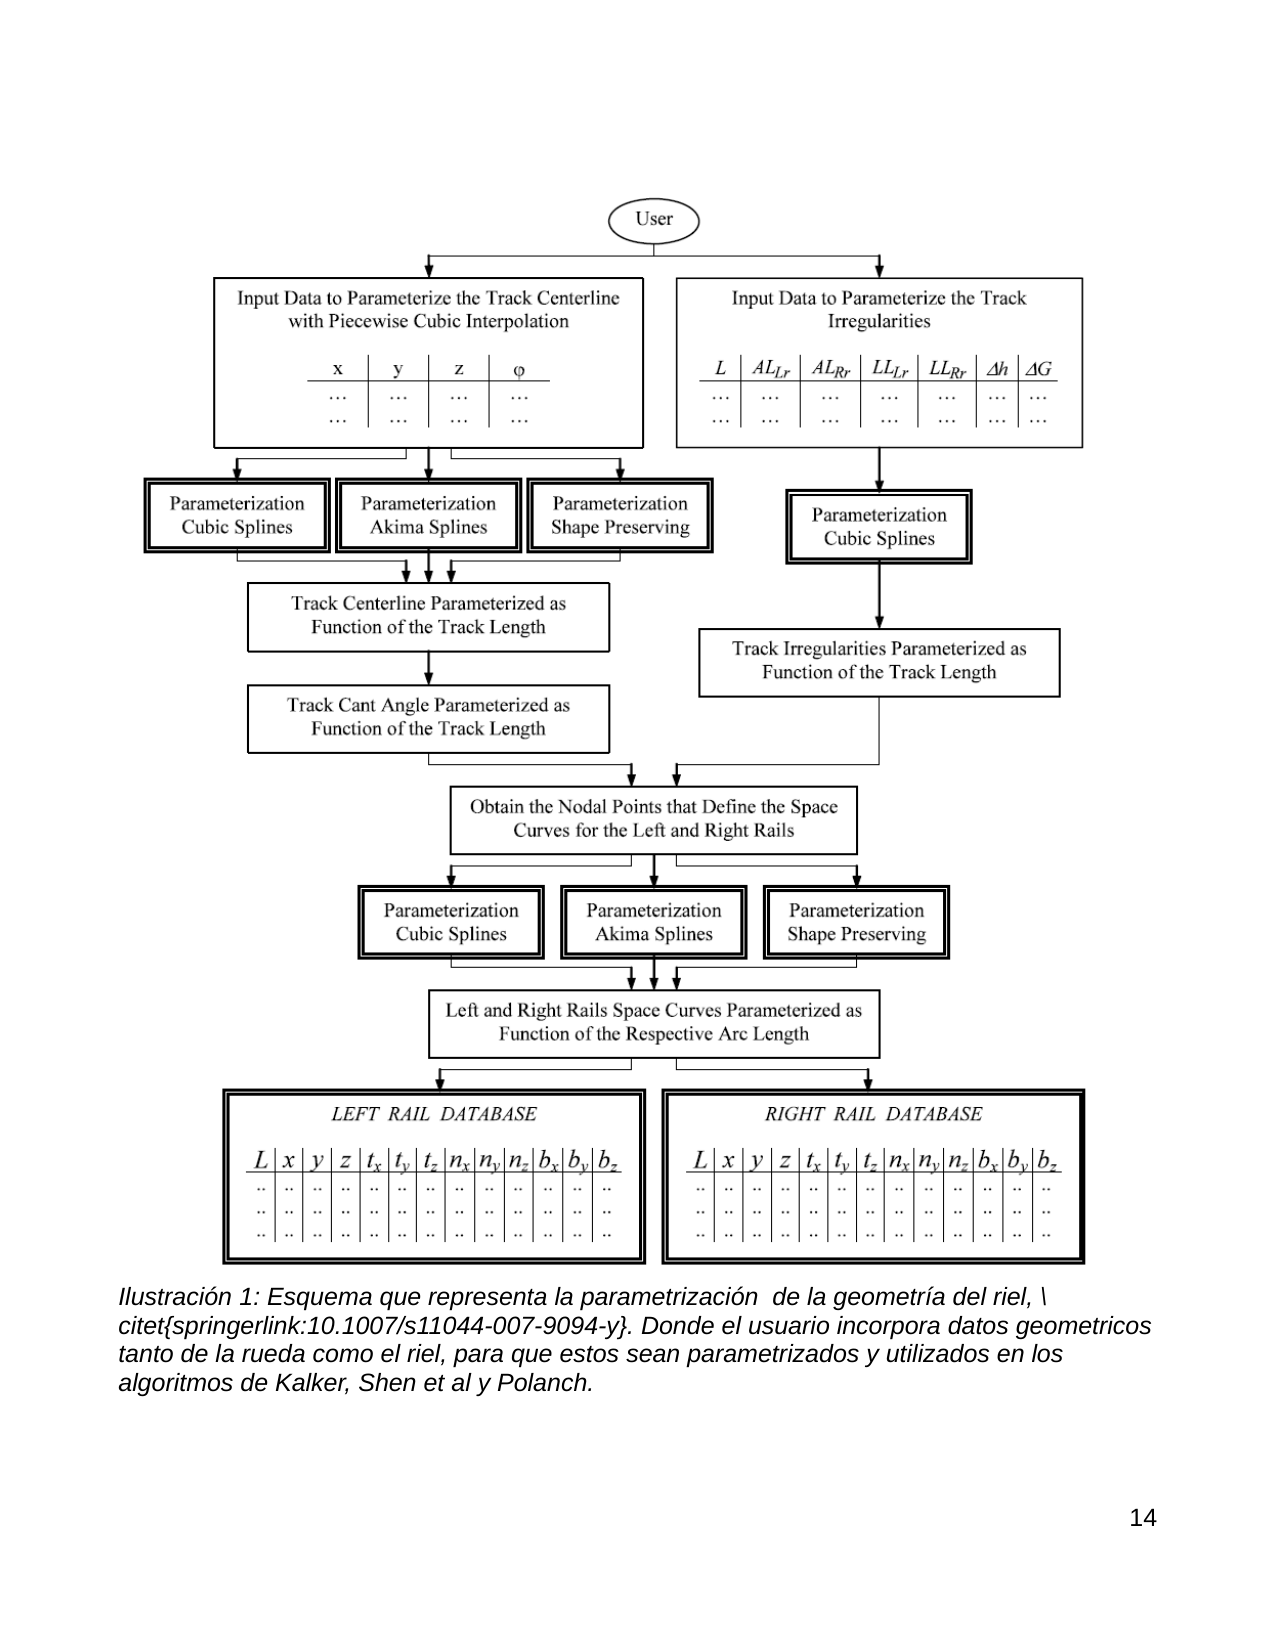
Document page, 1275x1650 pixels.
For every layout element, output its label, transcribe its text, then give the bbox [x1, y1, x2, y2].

picture [118, 188, 1158, 1282]
text Ilustración 1: Esquema que representa la parametrización de la geometría del riel, \citet{springerlink:10.1007/s11044-007-9094-y}. Donde el usuario incorpora datos geometricos tanto de la rueda como el riel, para que estos sean parametrizados y utilizados en los algoritmos de Kalker, Shen et al y Polanch. [118, 1282, 1157, 1397]
